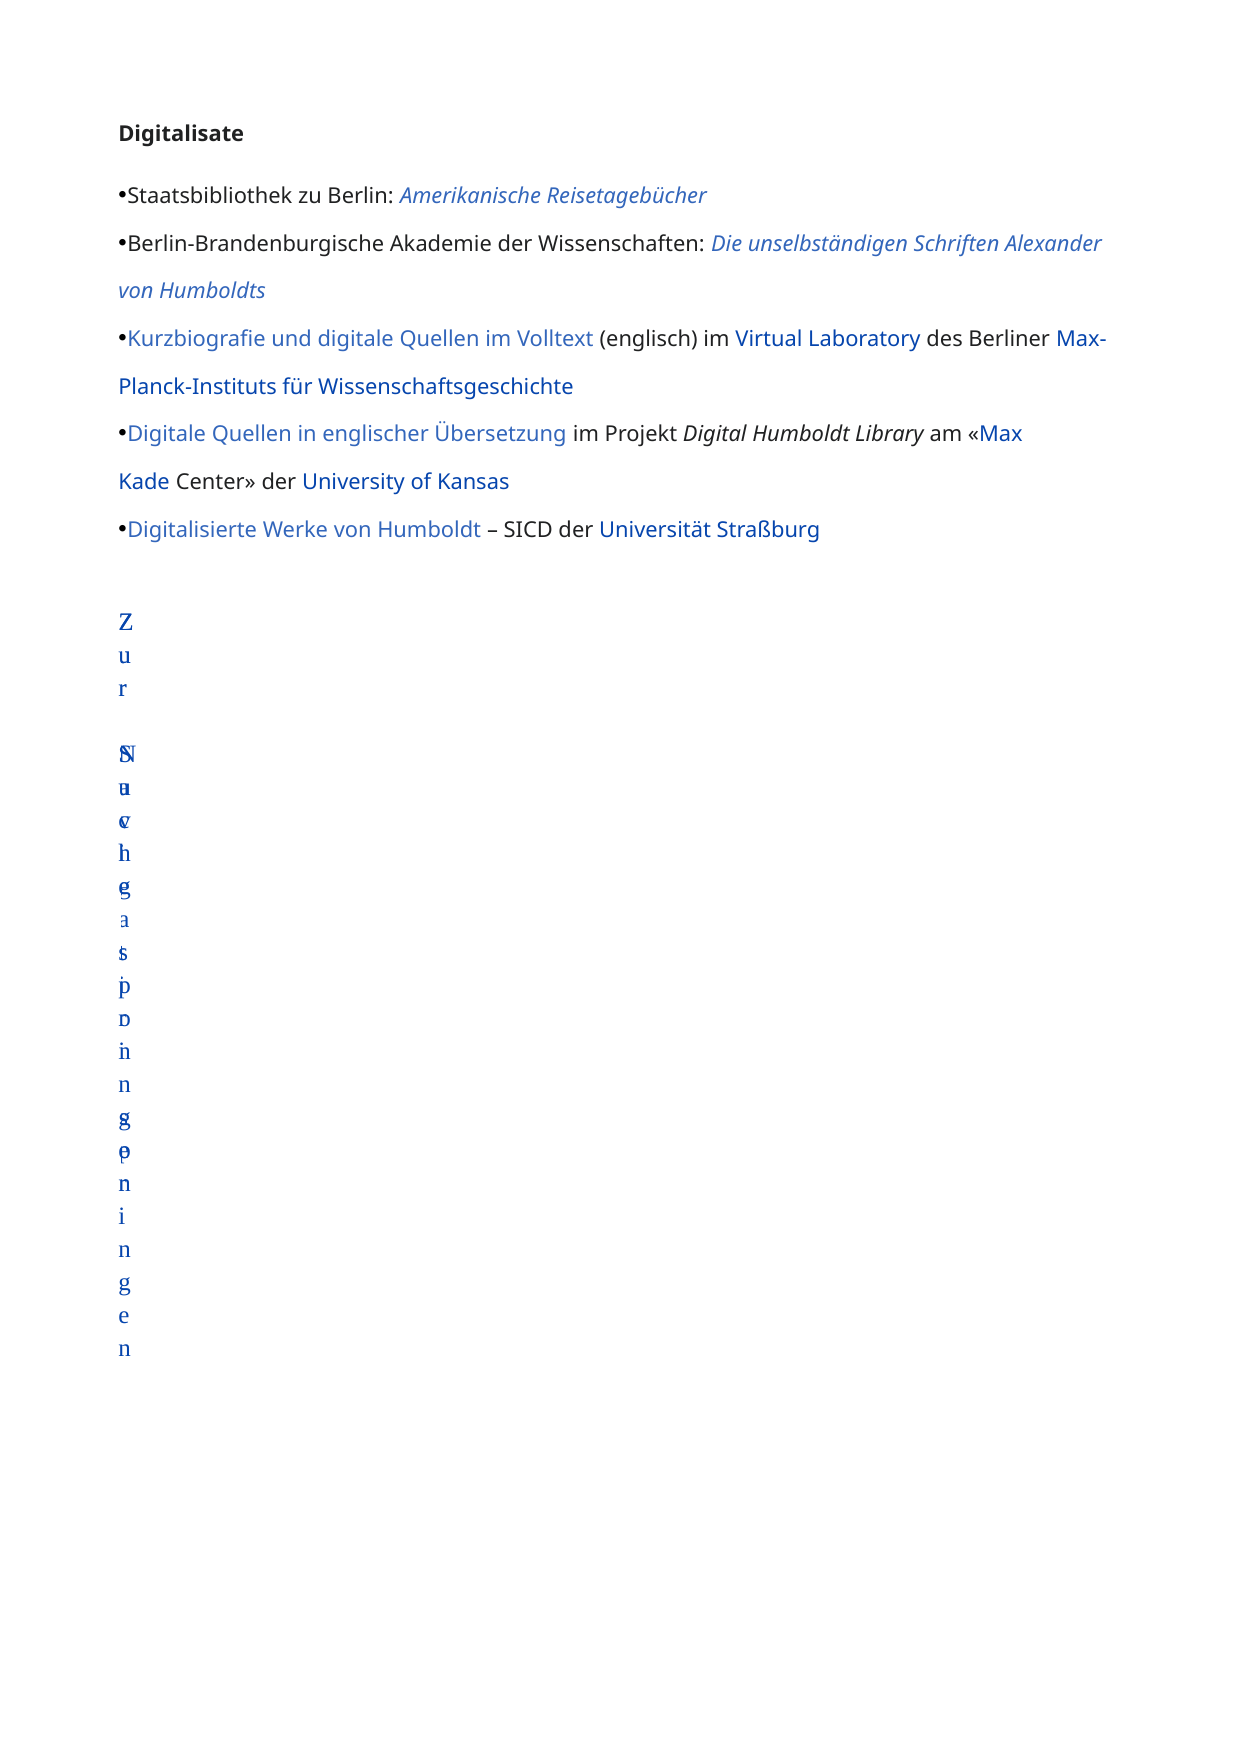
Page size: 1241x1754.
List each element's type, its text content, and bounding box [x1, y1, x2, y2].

list Digitale Quellen in englischer Übersetzung im Projekt Digital Humboldt Library am «Max Kade Center» der University of Kansas [118, 418, 1122, 496]
list Berlin-Brandenburgische Akademie der Wissenschaften: Die unselbständigen Schriften Alexander von Humboldts [118, 228, 1122, 305]
text Digitalisate [118, 118, 1122, 148]
list Kurzbiografie und digitale Quellen im Volltext (englisch) im Virtual Laboratory des Berliner Max-Planck-Instituts für Wissenschaftsgeschichte [118, 323, 1122, 401]
list Staatsbibliothek zu Berlin: Amerikanische Reisetagebücher [118, 180, 1122, 210]
list Digitalisierte Werke von Humboldt – SICD der Universität Straßburg [118, 513, 1122, 543]
